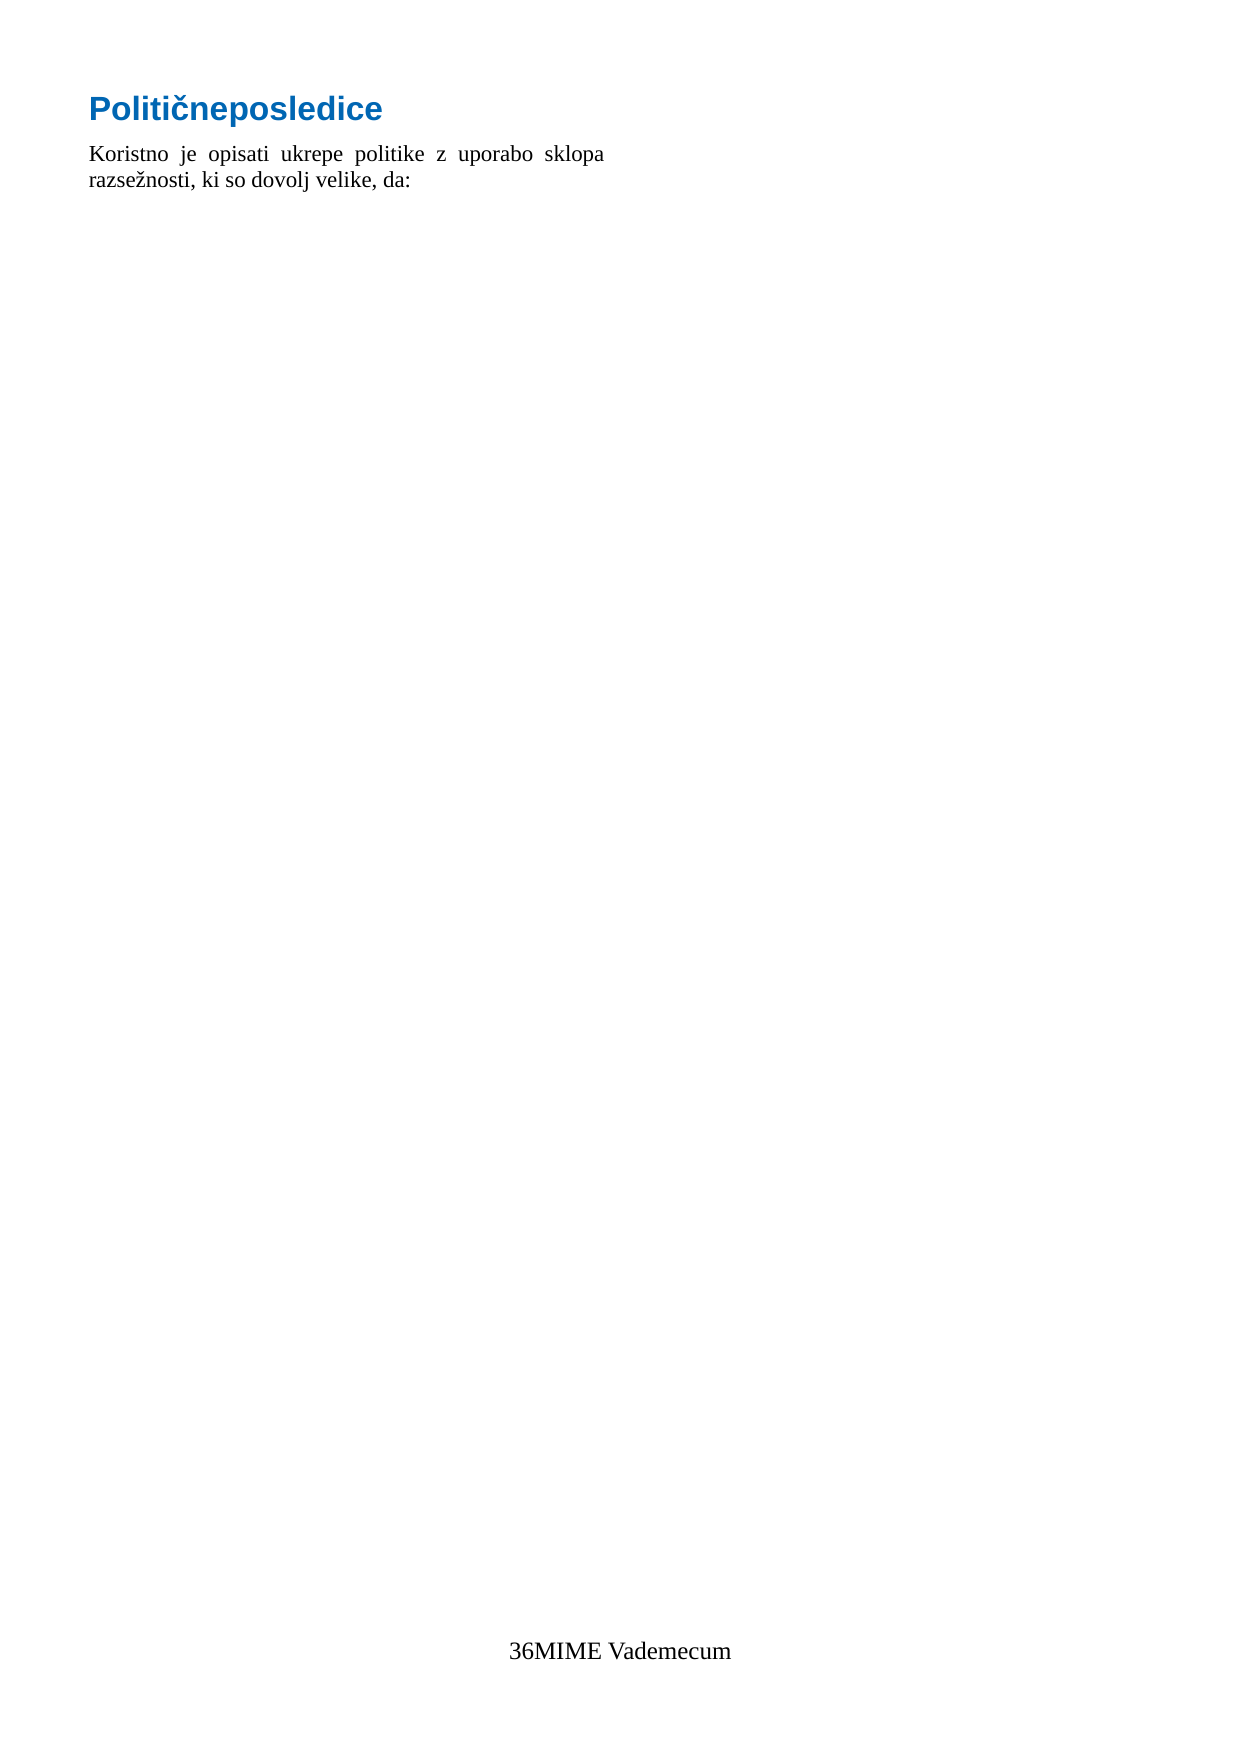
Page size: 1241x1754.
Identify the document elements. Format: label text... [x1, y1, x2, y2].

subtitle Političneposledice [88, 88, 605, 127]
text Koristno je opisati ukrepe politike z uporabo sklopa razsežnosti, ki so dovolj velike, da: [88, 140, 605, 192]
